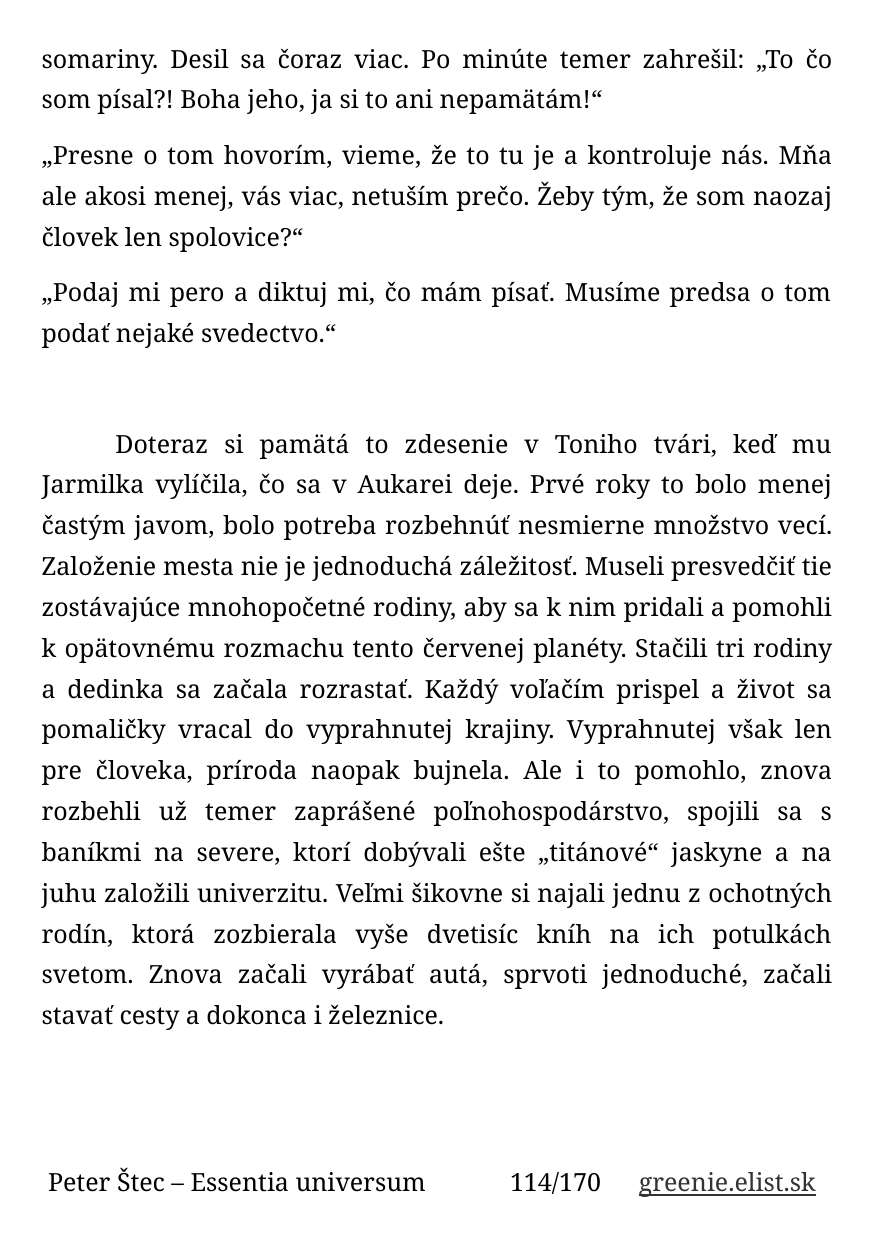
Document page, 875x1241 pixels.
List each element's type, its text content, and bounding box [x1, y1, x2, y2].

text „Presne o tom hovorím, vieme, že to tu je a kontroluje nás. Mňa ale akosi menej, vás viac, netuším prečo. Žeby tým, že som naozaj človek len spolovice?“ [41, 138, 833, 253]
text Doteraz si pamätá to zdesenie v Toniho tvári, keď mu Jarmilka vylíčila, čo sa v Aukarei deje. Prvé roky to bolo menej častým javom, bolo potreba rozbehnúť nesmierne množstvo vecí. Založenie mesta nie je jednoduchá záležitosť. Museli presvedčiť tie zostávajúce mnohopočetné rodiny, aby sa k nim pridali a pomohli k opätovnému rozmachu tento červenej planéty. Stačili tri rodiny a dedinka sa začala rozrastať. Každý voľačím prispel a život sa pomaličky vracal do vyprahnutej krajiny. Vyprahnutej však len pre človeka, príroda naopak bujnela. Ale i to pomohlo, znova rozbehli už temer zaprášené poľnohospodárstvo, spojili sa s baníkmi na severe, ktorí dobývali ešte „titánové“ jaskyne a na juhu založili univerzitu. Veľmi šikovne si najali jednu z ochotných rodín, ktorá zozbierala vyše dvetisíc kníh na ich potulkách svetom. Znova začali vyrábať autá, sprvoti jednoduché, začali stavať cesty a dokonca i železnice. [41, 426, 833, 1032]
text „Podaj mi pero a diktuj mi, čo mám písať. Musíme predsa o tom podať nejaké svedectvo.“ [41, 275, 833, 349]
text somariny. Desil sa čoraz viac. Po minúte temer zahrešil: „To čo som písal?! Boha jeho, ja si to ani nepamätám!“ [41, 41, 833, 116]
